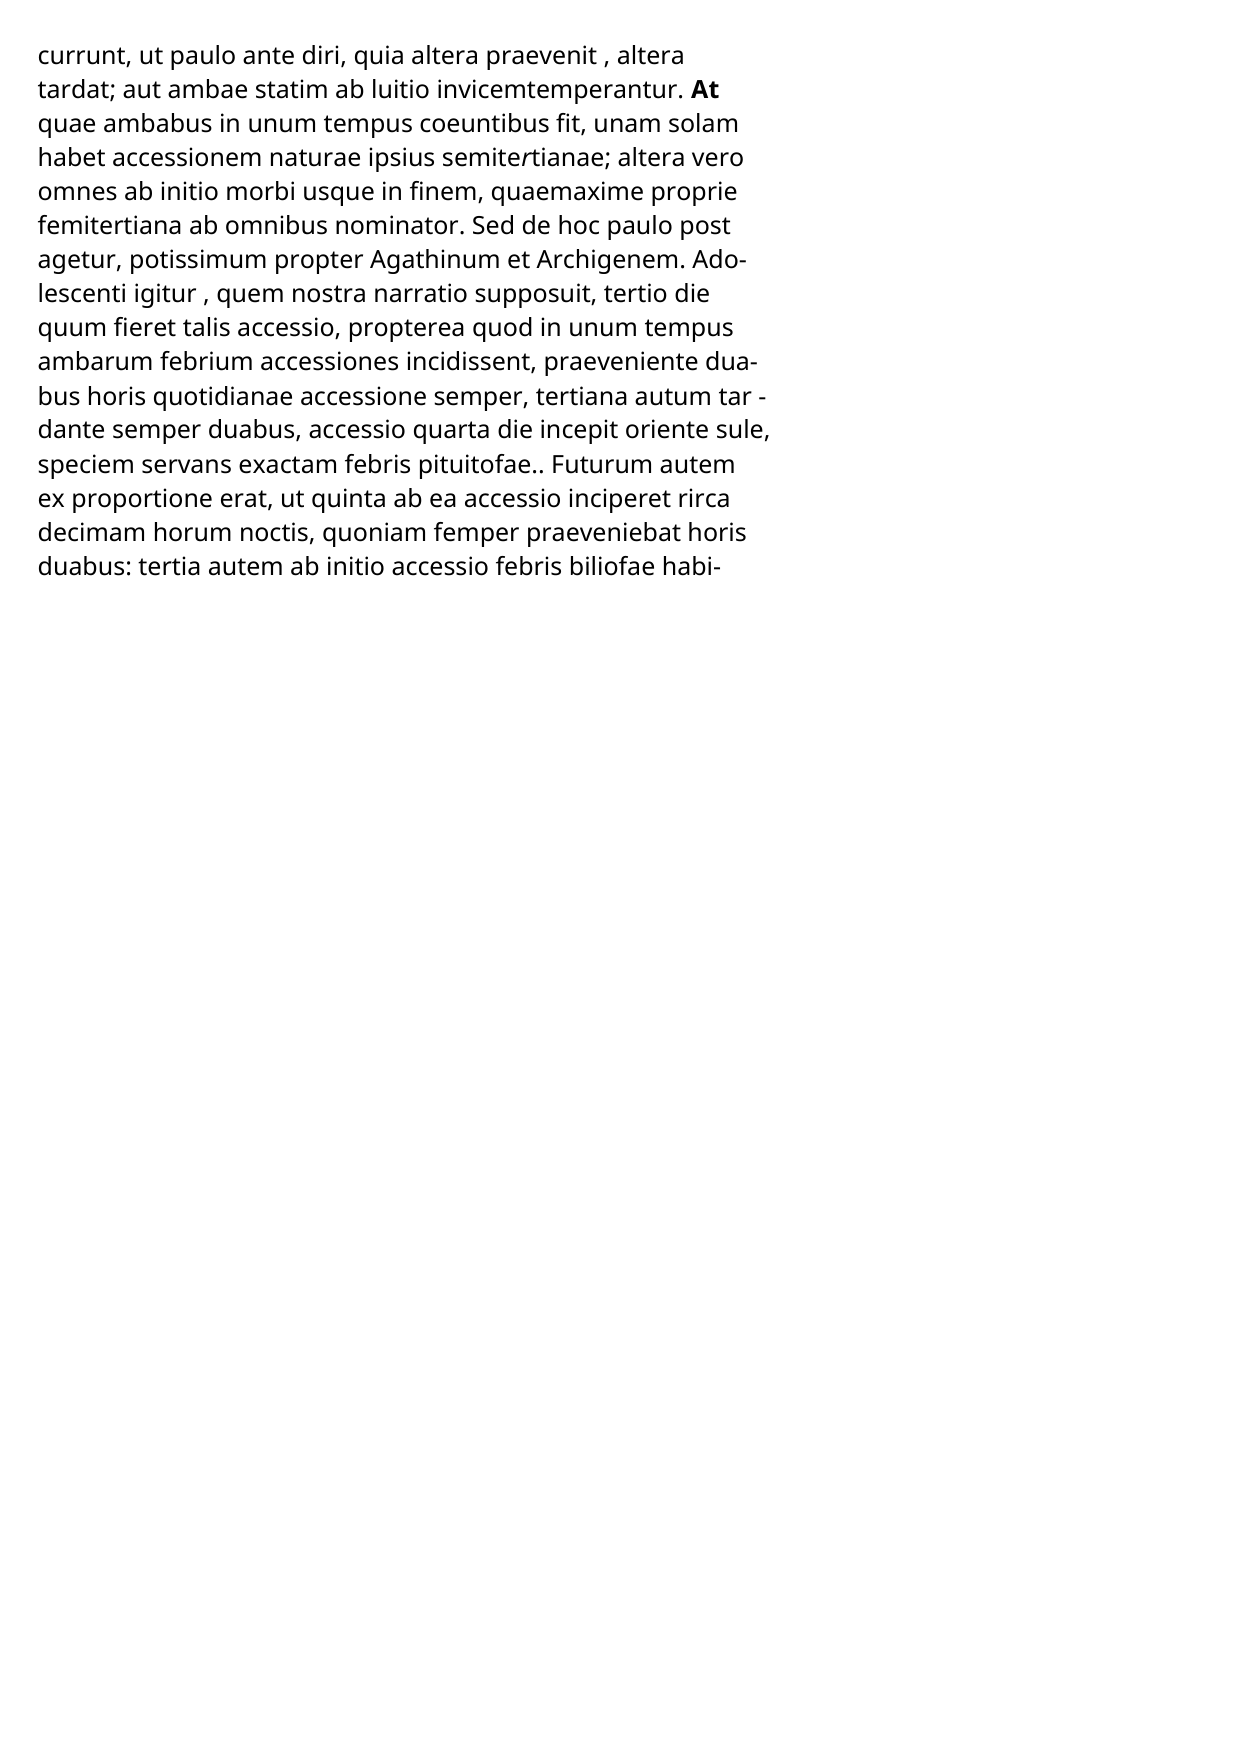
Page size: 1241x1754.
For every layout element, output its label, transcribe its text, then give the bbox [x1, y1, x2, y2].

text currunt, ut paulo ante diri, quia altera praevenit , altera tardat; aut ambae statim ab luitio invicemtemperantur. At quae ambabus in unum tempus coeuntibus fit, unam solam habet accessionem naturae ipsius semitertianae; altera vero omnes ab initio morbi usque in finem, quaemaxime proprie femitertiana ab omnibus nominator. Sed de hoc paulo post agetur, potissimum propter Agathinum et Archigenem. Ado- lescenti igitur , quem nostra narratio supposuit, tertio die quum fieret talis accessio, propterea quod in unum tempus ambarum febrium accessiones incidissent, praeveniente dua- bus horis quotidianae accessione semper, tertiana autum tar - dante semper duabus, accessio quarta die incepit oriente sule, speciem servans exactam febris pituitofae.. Futurum autem ex proportione erat, ut quinta ab ea accessio inciperet rirca decimam horum noctis, quoniam femper praeveniebat horis duabus: tertia autem ab initio accessio febris biliofae habi- [37, 37, 1203, 582]
